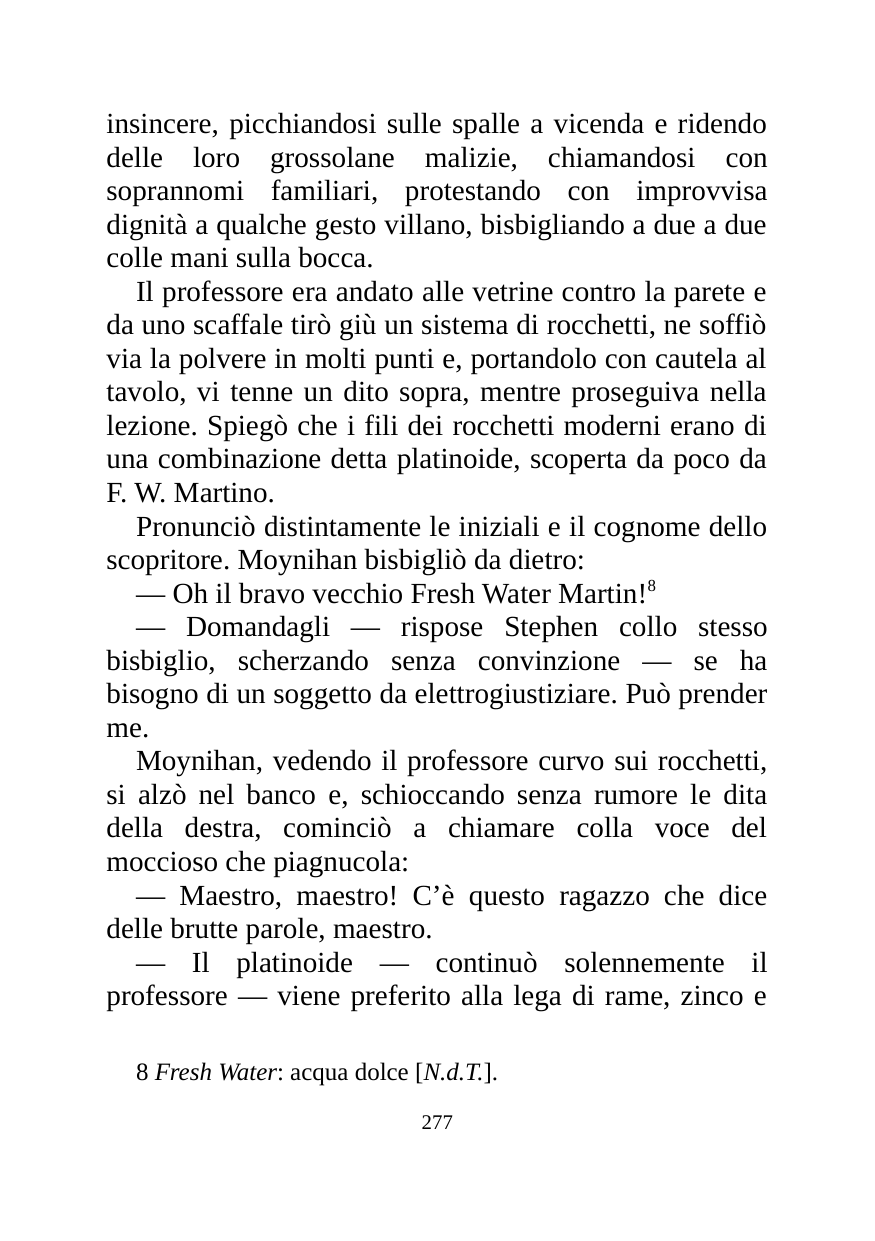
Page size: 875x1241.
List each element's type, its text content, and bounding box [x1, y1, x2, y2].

text Fresh Water: acqua dolce [N.d.T.]. [106, 1057, 768, 1086]
text — Domandagli — rispose Stephen collo stesso bisbiglio, scherzando senza convinzione — se ha bisogno di un soggetto da elettrogiustiziare. Può prender me. [106, 609, 768, 743]
text insincere, picchiandosi sulle spalle a vicenda e ridendo delle loro grossolane malizie, chiamandosi con soprannomi familiari, protestando con improvvisa dignità a qualche gesto villano, bisbigliando a due a due colle mani sulla bocca. [106, 106, 768, 274]
text — Oh il bravo vecchio Fresh Water Martin! [106, 576, 768, 609]
text — Il platinoide — continuò solennemente il professore — viene preferito alla lega di rame, zinco e [106, 945, 768, 1012]
text Il professore era andato alle vetrine contro la parete e da uno scaffale tirò giù un sistema di rocchetti, ne soffiò via la polvere in molti punti e, portandolo con cautela al tavolo, vi tenne un dito sopra, mentre proseguiva nella lezione. Spiegò che i fili dei rocchetti moderni erano di una combinazione detta platinoide, scoperta da poco da F. W. Martino. [106, 274, 768, 509]
text Moynihan, vedendo il professore curvo sui rocchetti, si alzò nel banco e, schioccando senza rumore le dita della destra, cominciò a chiamare colla voce del moccioso che piagnucola: [106, 743, 768, 878]
text Pronunciò distintamente le iniziali e il cognome dello scopritore. Moynihan bisbigliò da dietro: [106, 509, 768, 576]
text — Maestro, maestro! C’è questo ragazzo che dice delle brutte parole, maestro. [106, 878, 768, 945]
